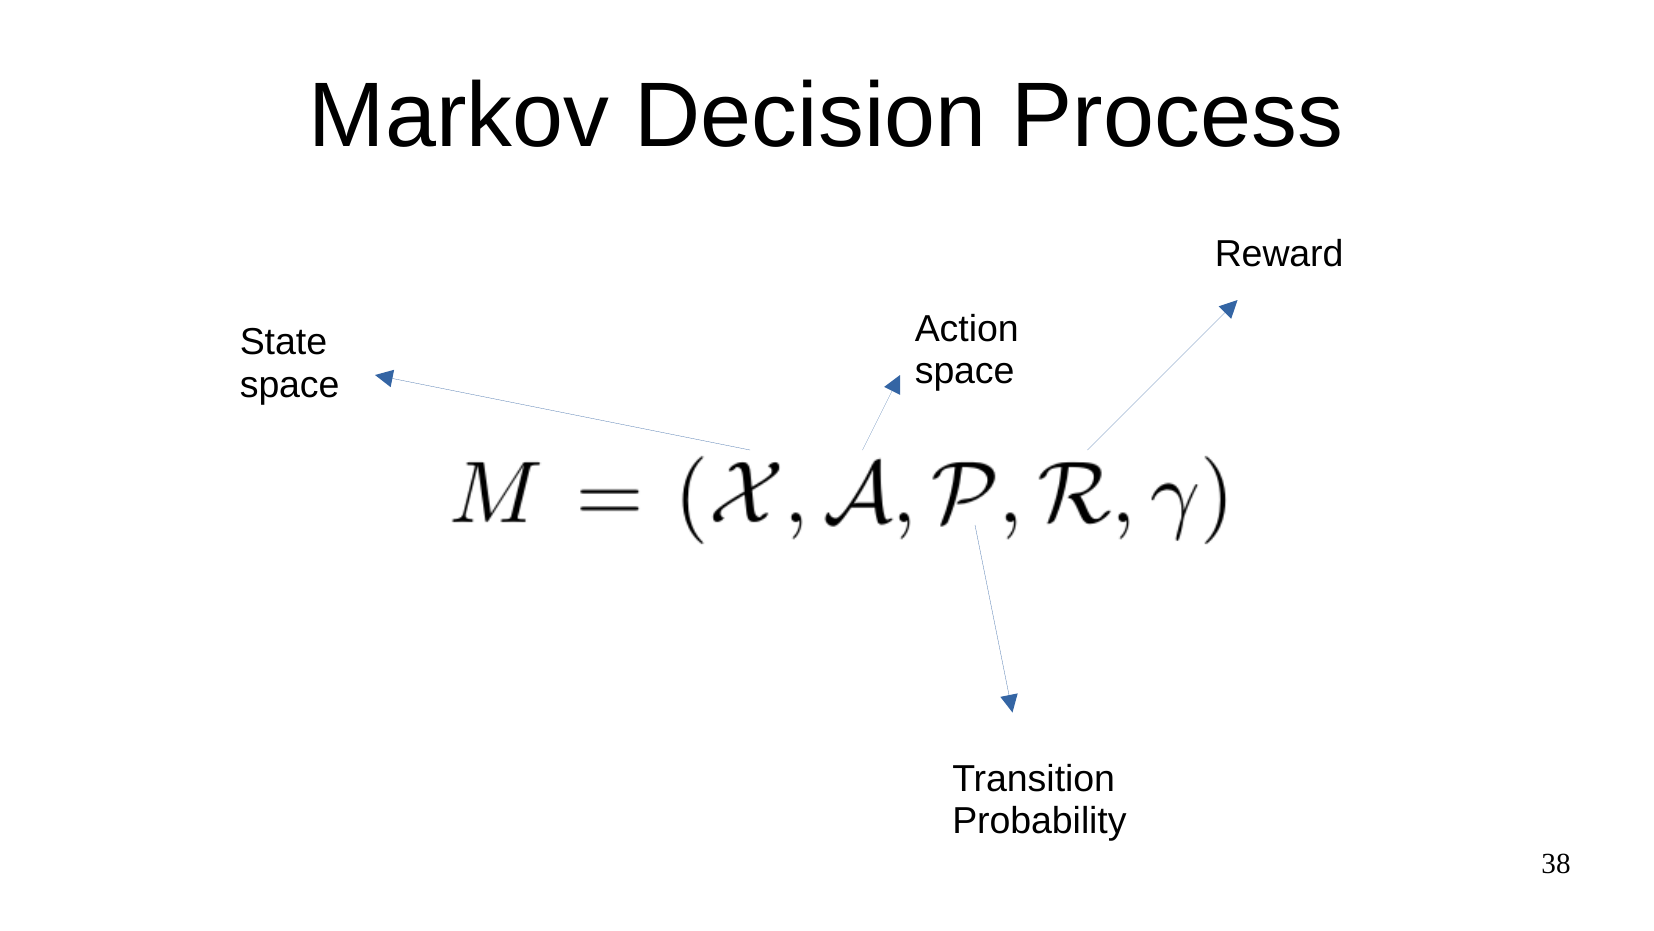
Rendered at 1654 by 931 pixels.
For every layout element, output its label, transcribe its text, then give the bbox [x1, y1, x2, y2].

text_box Transition Probability [937, 750, 1163, 849]
title Markov Decision Process [82, 37, 1571, 193]
text_box State space [225, 313, 376, 413]
text_box Action space [900, 300, 1051, 399]
text_box Reward [1200, 225, 1388, 301]
picture [446, 425, 1238, 563]
